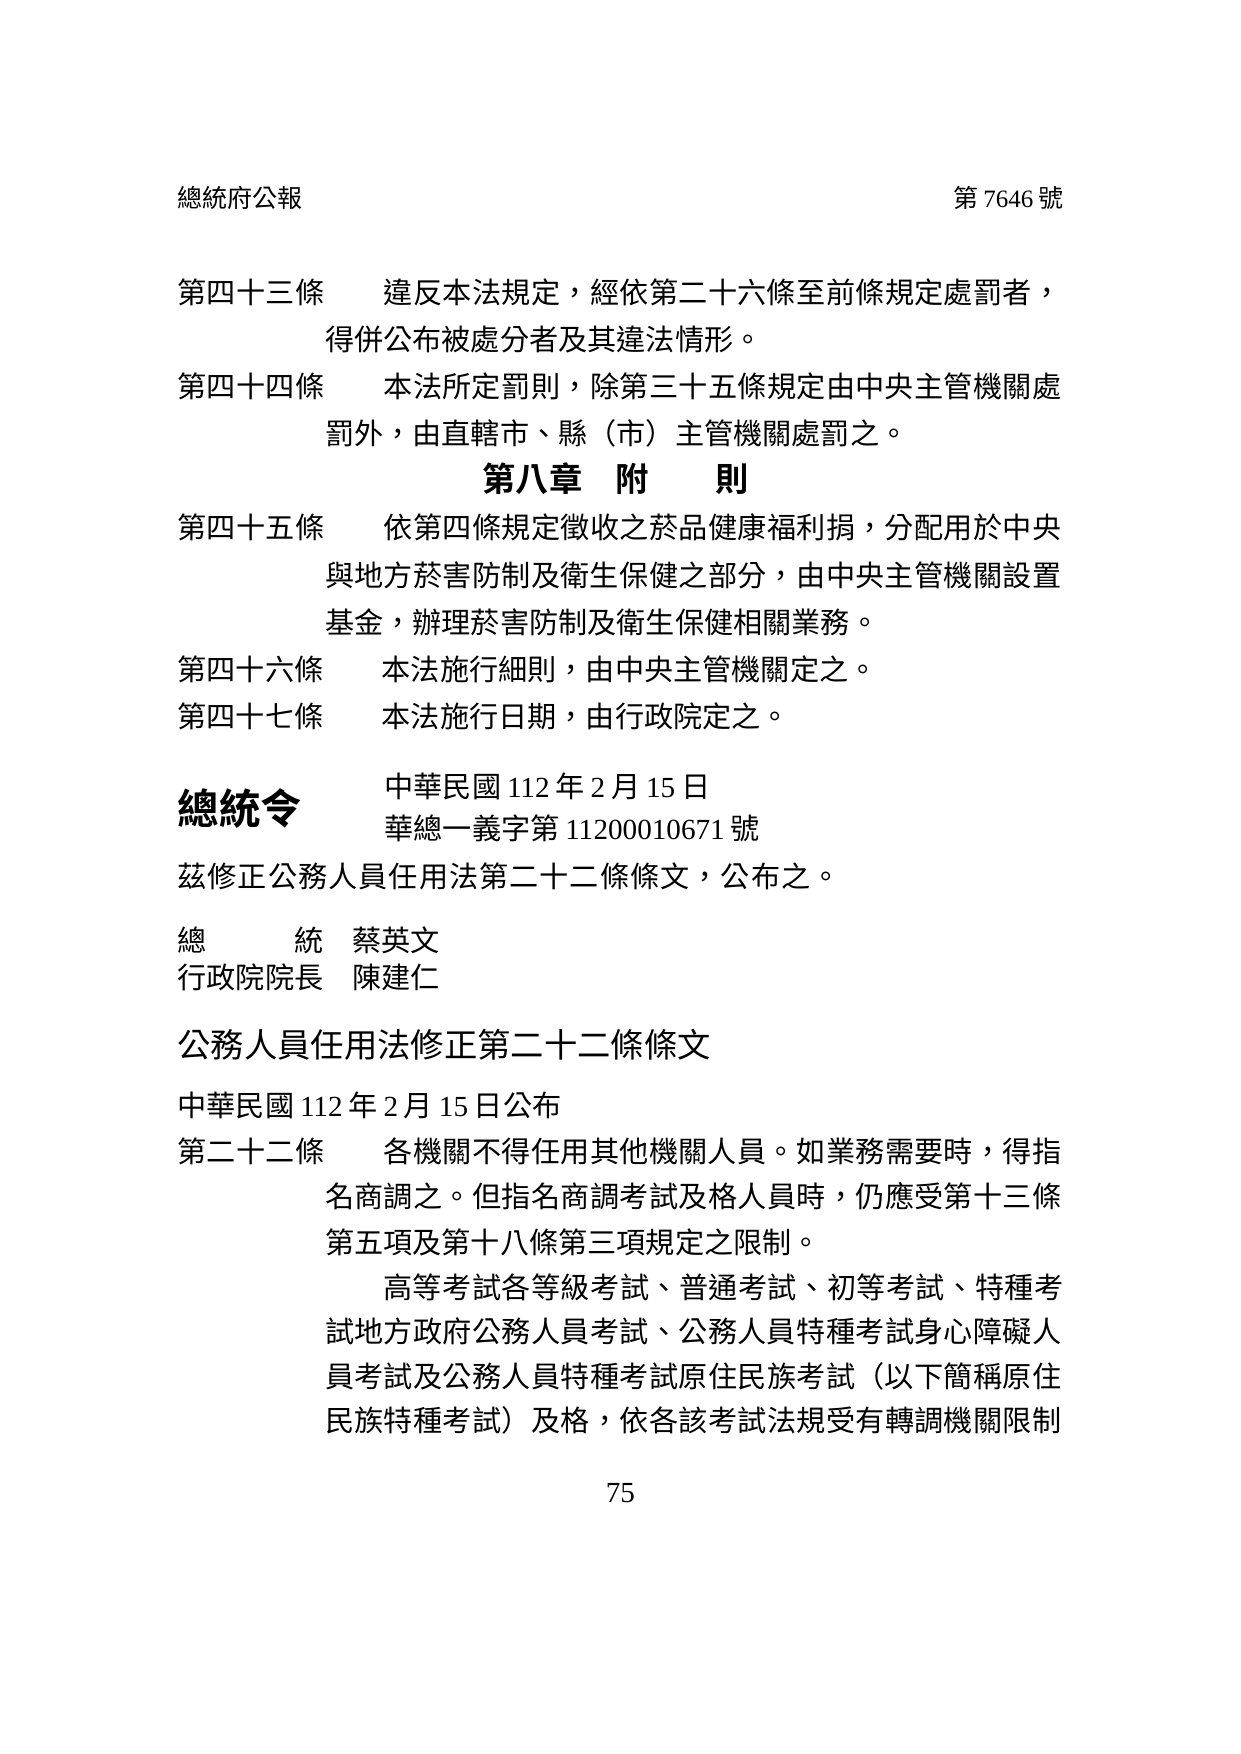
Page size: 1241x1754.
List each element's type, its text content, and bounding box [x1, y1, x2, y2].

text 第四十七條 本法施行日期，由行政院定之。 [177, 689, 1063, 737]
text 第四十五條 依第四條規定徵收之菸品健康福利捐，分配用於中央與地方菸害防制及衛生保健之部分，由中央主管機關設置基金，辦理菸害防制及衛生保健相關業務。 [177, 501, 1063, 642]
table_header 總統令 [174, 762, 381, 850]
text 第二十二條 各機關不得任用其他機關人員。如業務需要時，得指名商調之。但指名商調考試及格人員時，仍應受第十三條第五項及第十八條第三項規定之限制。 [177, 1125, 1063, 1263]
text 公務人員任用法修正第二十二條條文 [177, 1021, 1063, 1067]
text 中華民國112年2月15日公布 [177, 1079, 1063, 1125]
text 總 統 蔡英文 行政院院長 陳建仁 [177, 921, 1063, 996]
text 第四十四條 本法所定罰則，除第三十五條規定由中央主管機關處罰外，由直轄市、縣（市）主管機關處罰之。 [177, 360, 1063, 454]
text 第四十三條 違反本法規定，經依第二十六條至前條規定處罰者，得併公布被處分者及其違法情形。 [177, 266, 1063, 360]
text 第八章 附 則 [482, 454, 1063, 501]
text 高等考試各等級考試、普通考試、初等考試、特種考試地方政府公務人員考試、公務人員特種考試身心障礙人員考試及公務人員特種考試原住民族考試（以下簡稱原住民族特種考試）及格，依各該考試法規受有轉調機關限制 [325, 1263, 1063, 1440]
text 茲修正公務人員任用法第二十二條條文，公布之。 [177, 850, 1063, 896]
text 第四十六條 本法施行細則，由中央主管機關定之。 [177, 642, 1063, 689]
table_header 中華民國112年2月15日 華總一義字第11200010671號 [381, 762, 877, 850]
